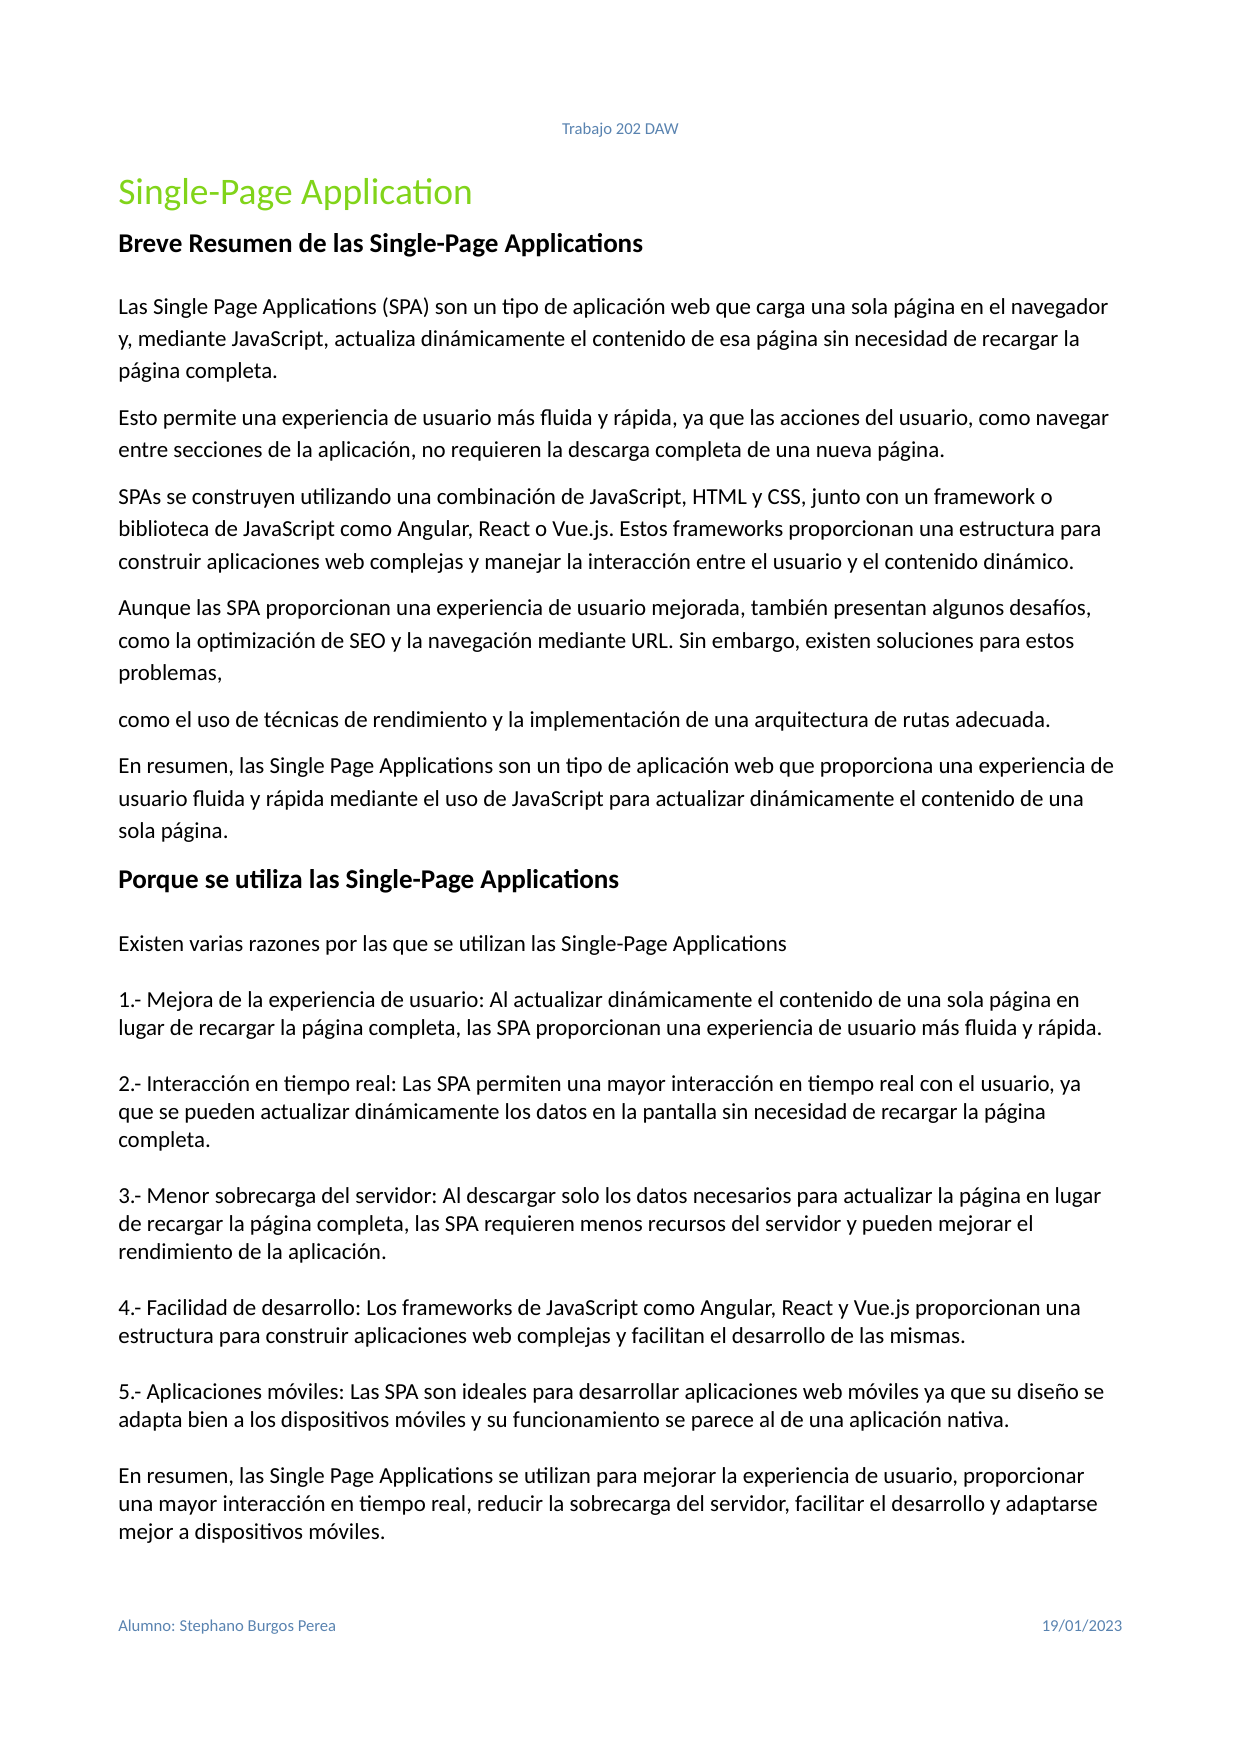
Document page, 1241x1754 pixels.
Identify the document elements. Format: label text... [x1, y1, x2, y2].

text 1.- Mejora de la experiencia de usuario: Al actualizar dinámicamente el contenido de una sola página en lugar de recargar la página completa, las SPA proporcionan una experiencia de usuario más fluida y rápida. [118, 985, 1122, 1041]
text Aunque las SPA proporcionan una experiencia de usuario mejorada, también presentan algunos desafíos, como la optimización de SEO y la navegación mediante URL. Sin embargo, existen soluciones para estos problemas, [118, 593, 1122, 686]
text Las Single Page Applications (SPA) son un tipo de aplicación web que carga una sola página en el navegador y, mediante JavaScript, actualiza dinámicamente el contenido de esa página sin necesidad de recargar la página completa. [118, 292, 1122, 385]
text En resumen, las Single Page Applications se utilizan para mejorar la experiencia de usuario, proporcionar una mayor interacción en tiempo real, reducir la sobrecarga del servidor, facilitar el desarrollo y adaptarse mejor a dispositivos móviles. [118, 1461, 1122, 1545]
text Breve Resumen de las Single-Page Applications [118, 226, 1122, 259]
text SPAs se construyen utilizando una combinación de JavaScript, HTML y CSS, junto con un framework o biblioteca de JavaScript como Angular, React o Vue.js. Estos frameworks proporcionan una estructura para construir aplicaciones web complejas y manejar la interacción entre el usuario y el contenido dinámico. [118, 482, 1122, 575]
text 4.- Facilidad de desarrollo: Los frameworks de JavaScript como Angular, React y Vue.js proporcionan una estructura para construir aplicaciones web complejas y facilitan el desarrollo de las mismas. [118, 1293, 1122, 1349]
subtitle Single-Page Application [118, 168, 1122, 214]
text Esto permite una experiencia de usuario más fluida y rápida, ya que las acciones del usuario, como navegar entre secciones de la aplicación, no requieren la descarga completa de una nueva página. [118, 403, 1122, 464]
text En resumen, las Single Page Applications son un tipo de aplicación web que proporciona una experiencia de usuario fluida y rápida mediante el uso de JavaScript para actualizar dinámicamente el contenido de una sola página. [118, 751, 1122, 844]
text como el uso de técnicas de rendimiento y la implementación de una arquitectura de rutas adecuada. [118, 705, 1122, 733]
text 2.- Interacción en tiempo real: Las SPA permiten una mayor interacción en tiempo real con el usuario, ya que se pueden actualizar dinámicamente los datos en la pantalla sin necesidad de recargar la página completa. [118, 1069, 1122, 1153]
text 5.- Aplicaciones móviles: Las SPA son ideales para desarrollar aplicaciones web móviles ya que su diseño se adapta bien a los dispositivos móviles y su funcionamiento se parece al de una aplicación nativa. [118, 1377, 1122, 1433]
text Existen varias razones por las que se utilizan las Single-Page Applications [118, 929, 1122, 957]
text 3.- Menor sobrecarga del servidor: Al descargar solo los datos necesarios para actualizar la página en lugar de recargar la página completa, las SPA requieren menos recursos del servidor y pueden mejorar el rendimiento de la aplicación. [118, 1181, 1122, 1265]
text Porque se utiliza las Single-Page Applications [118, 863, 1122, 896]
